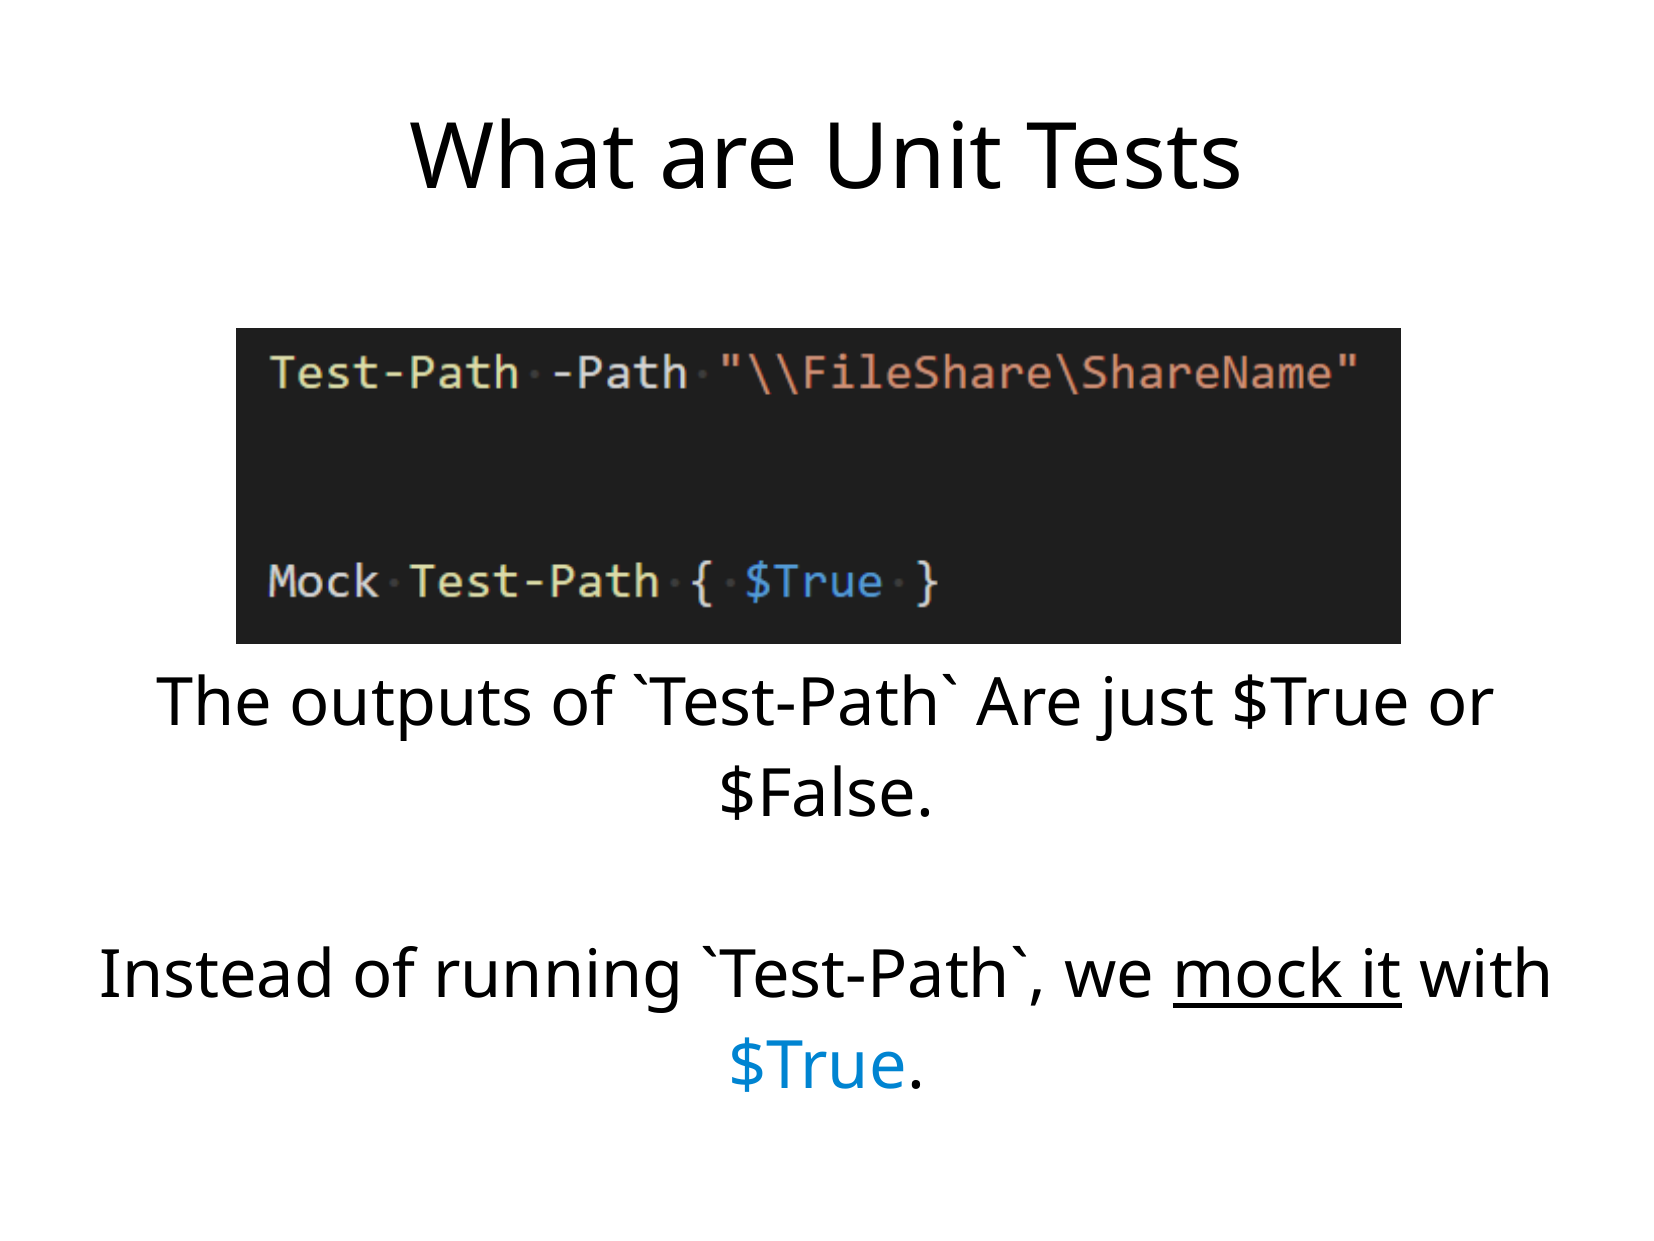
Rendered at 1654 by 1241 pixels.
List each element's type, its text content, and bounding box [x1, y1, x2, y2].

subtitle The outputs of `Test-Path` Are just $True or $False. Instead of running `Test-Path`, we mock it with $True. [82, 290, 1571, 1109]
title What are Unit Tests [82, 49, 1571, 257]
